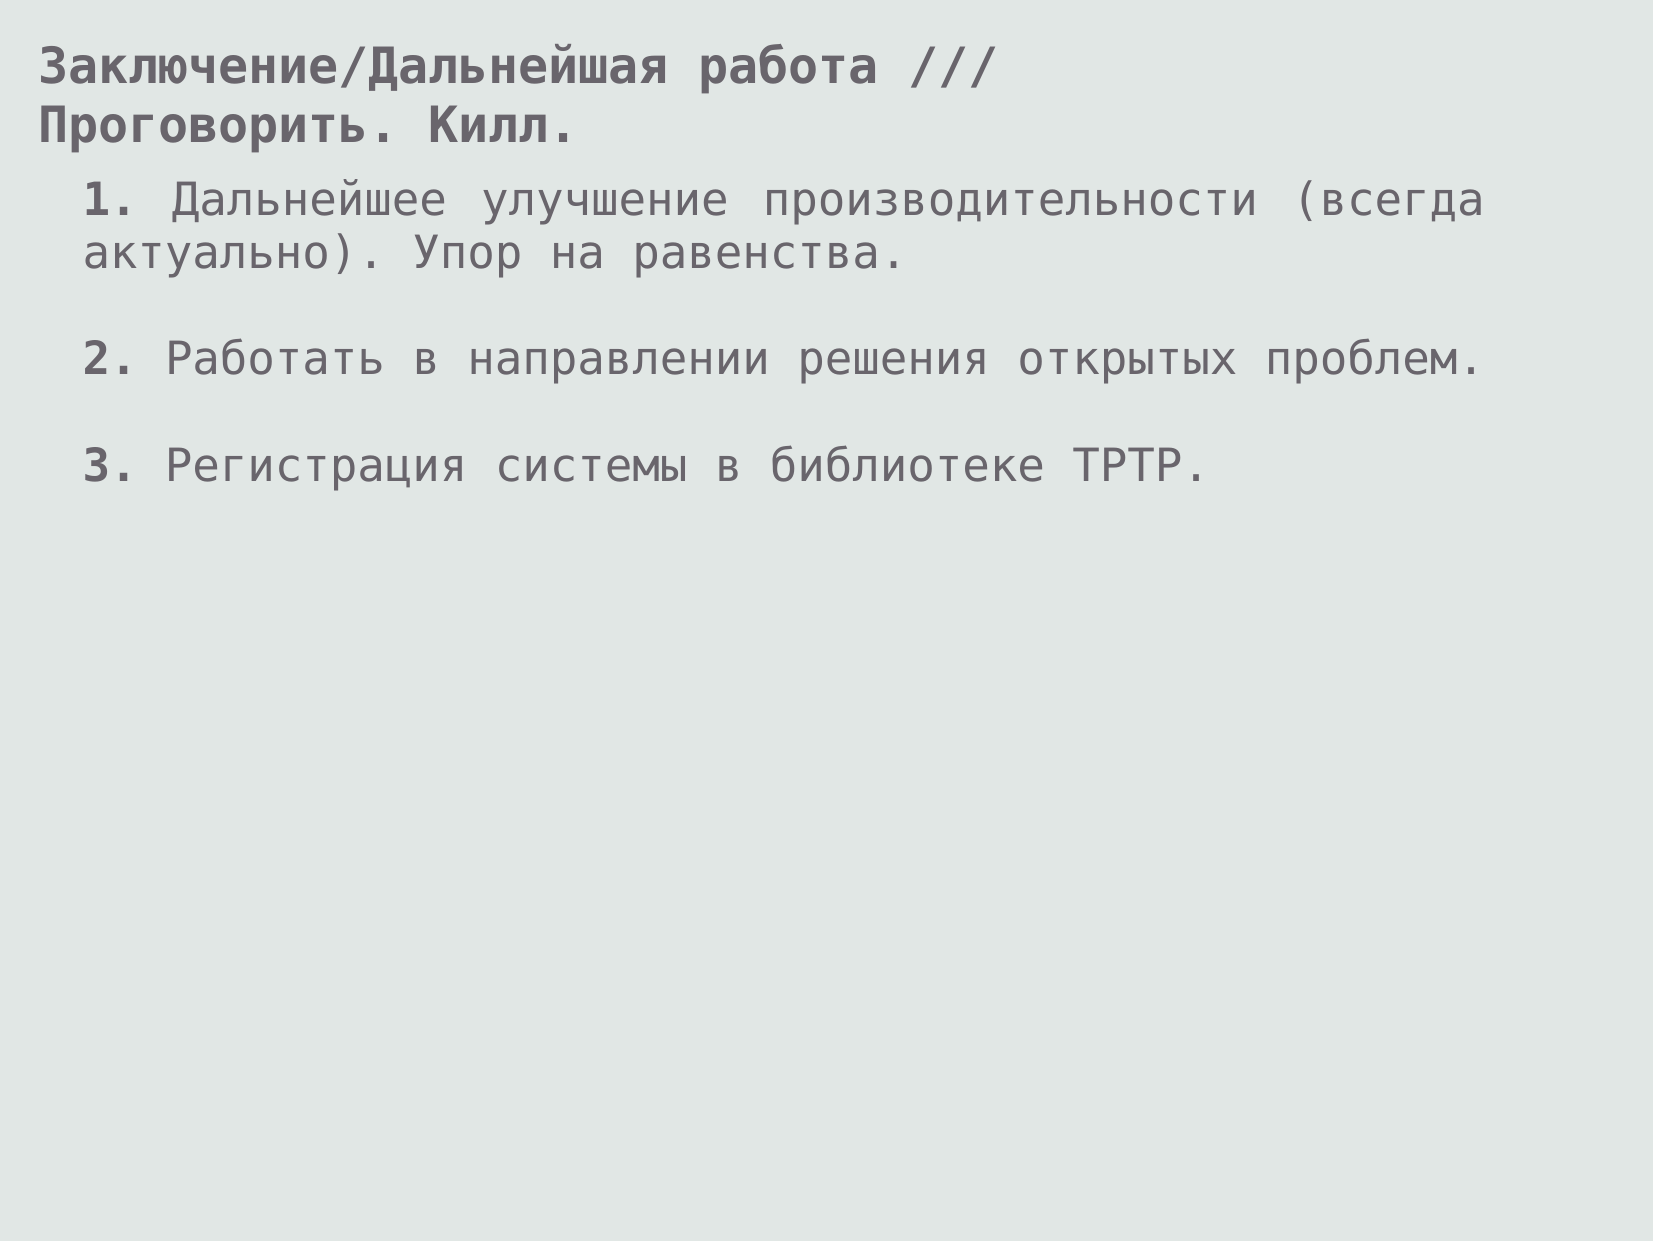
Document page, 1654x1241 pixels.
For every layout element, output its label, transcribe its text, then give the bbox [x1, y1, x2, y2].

text_box Заключение/Дальнейшая работа /// Проговорить. Килл. [23, 30, 1249, 162]
text_box 1. Дальнейшее улучшение производительности (всегда актуально). Упор на равенства. 2. Работать в направлении решения открытых проблем. 3. Регистрация системы в библиотеке TPTP. [67, 165, 1531, 871]
